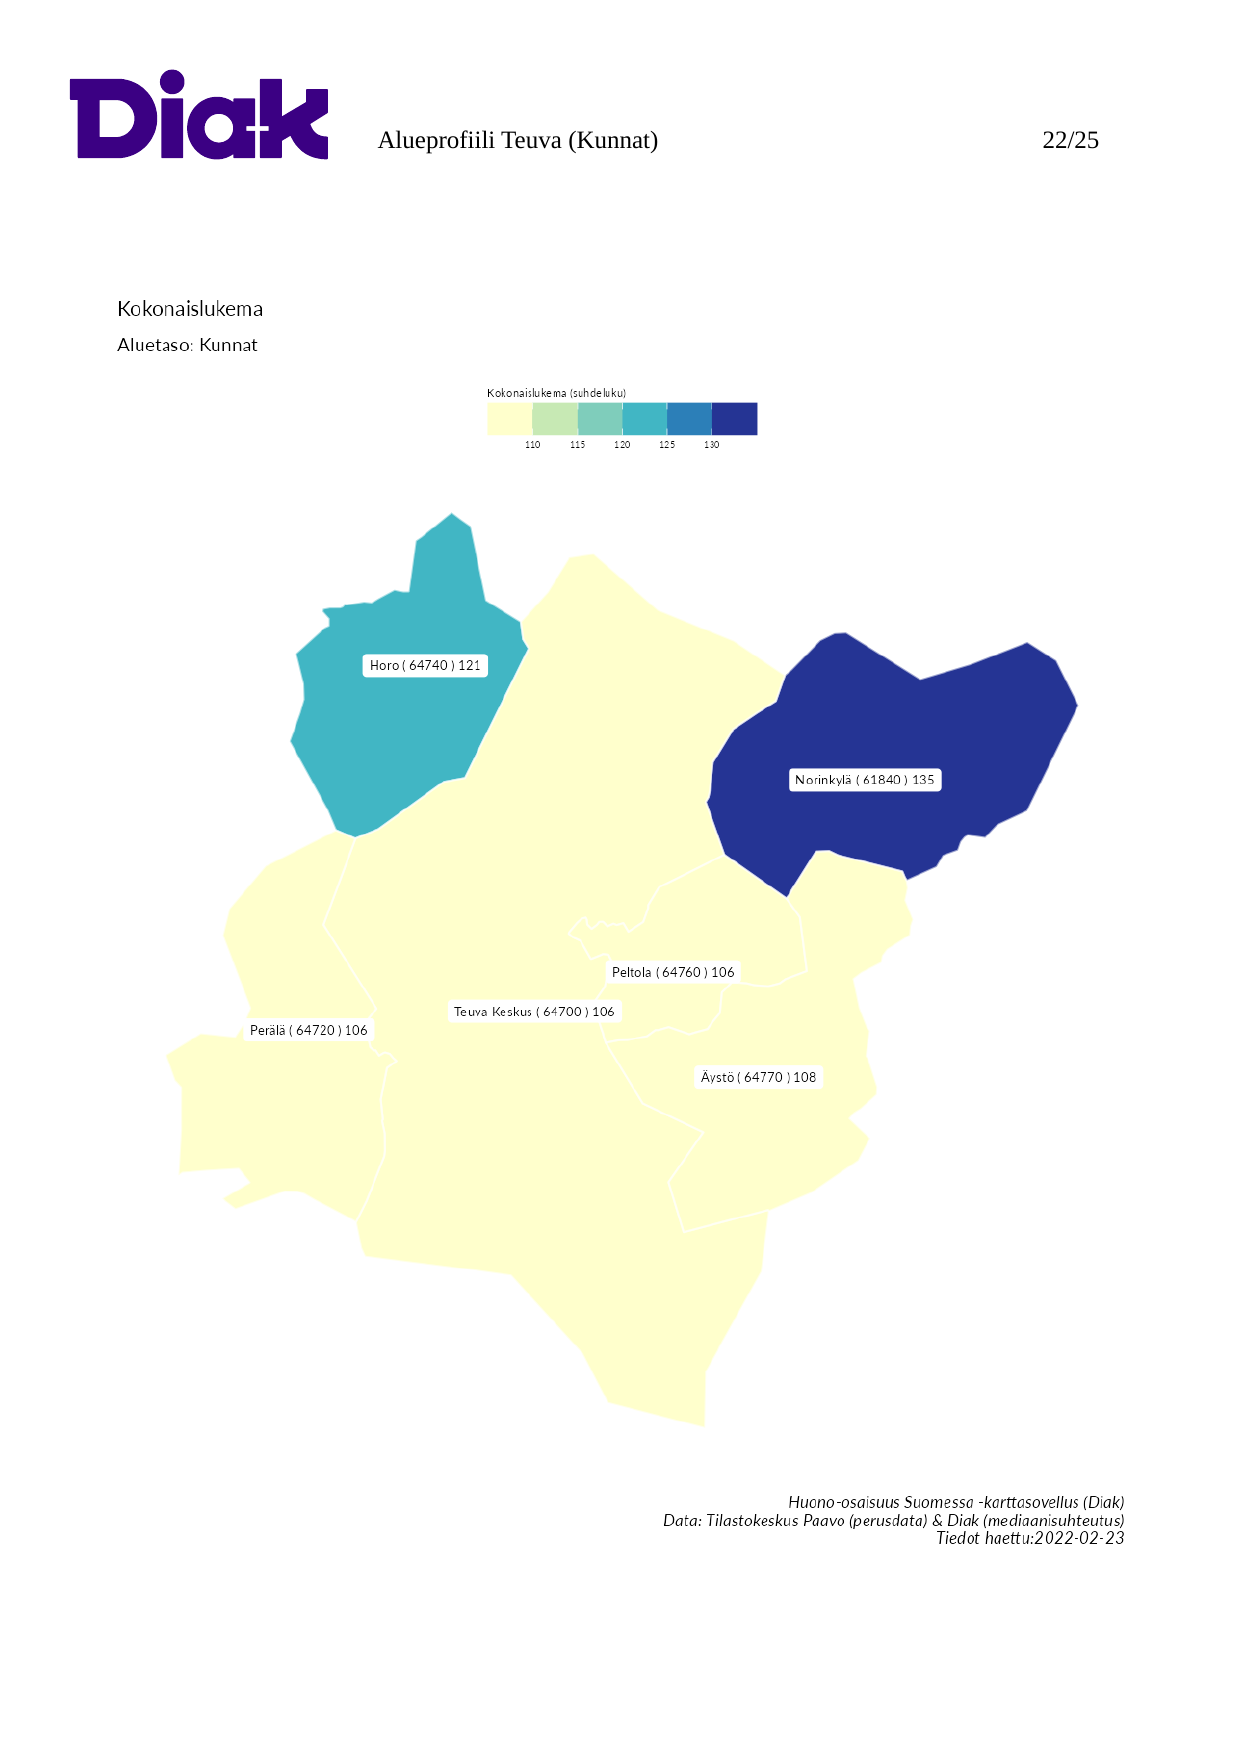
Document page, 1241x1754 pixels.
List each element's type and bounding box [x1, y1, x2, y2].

picture [61, 196, 1179, 1651]
